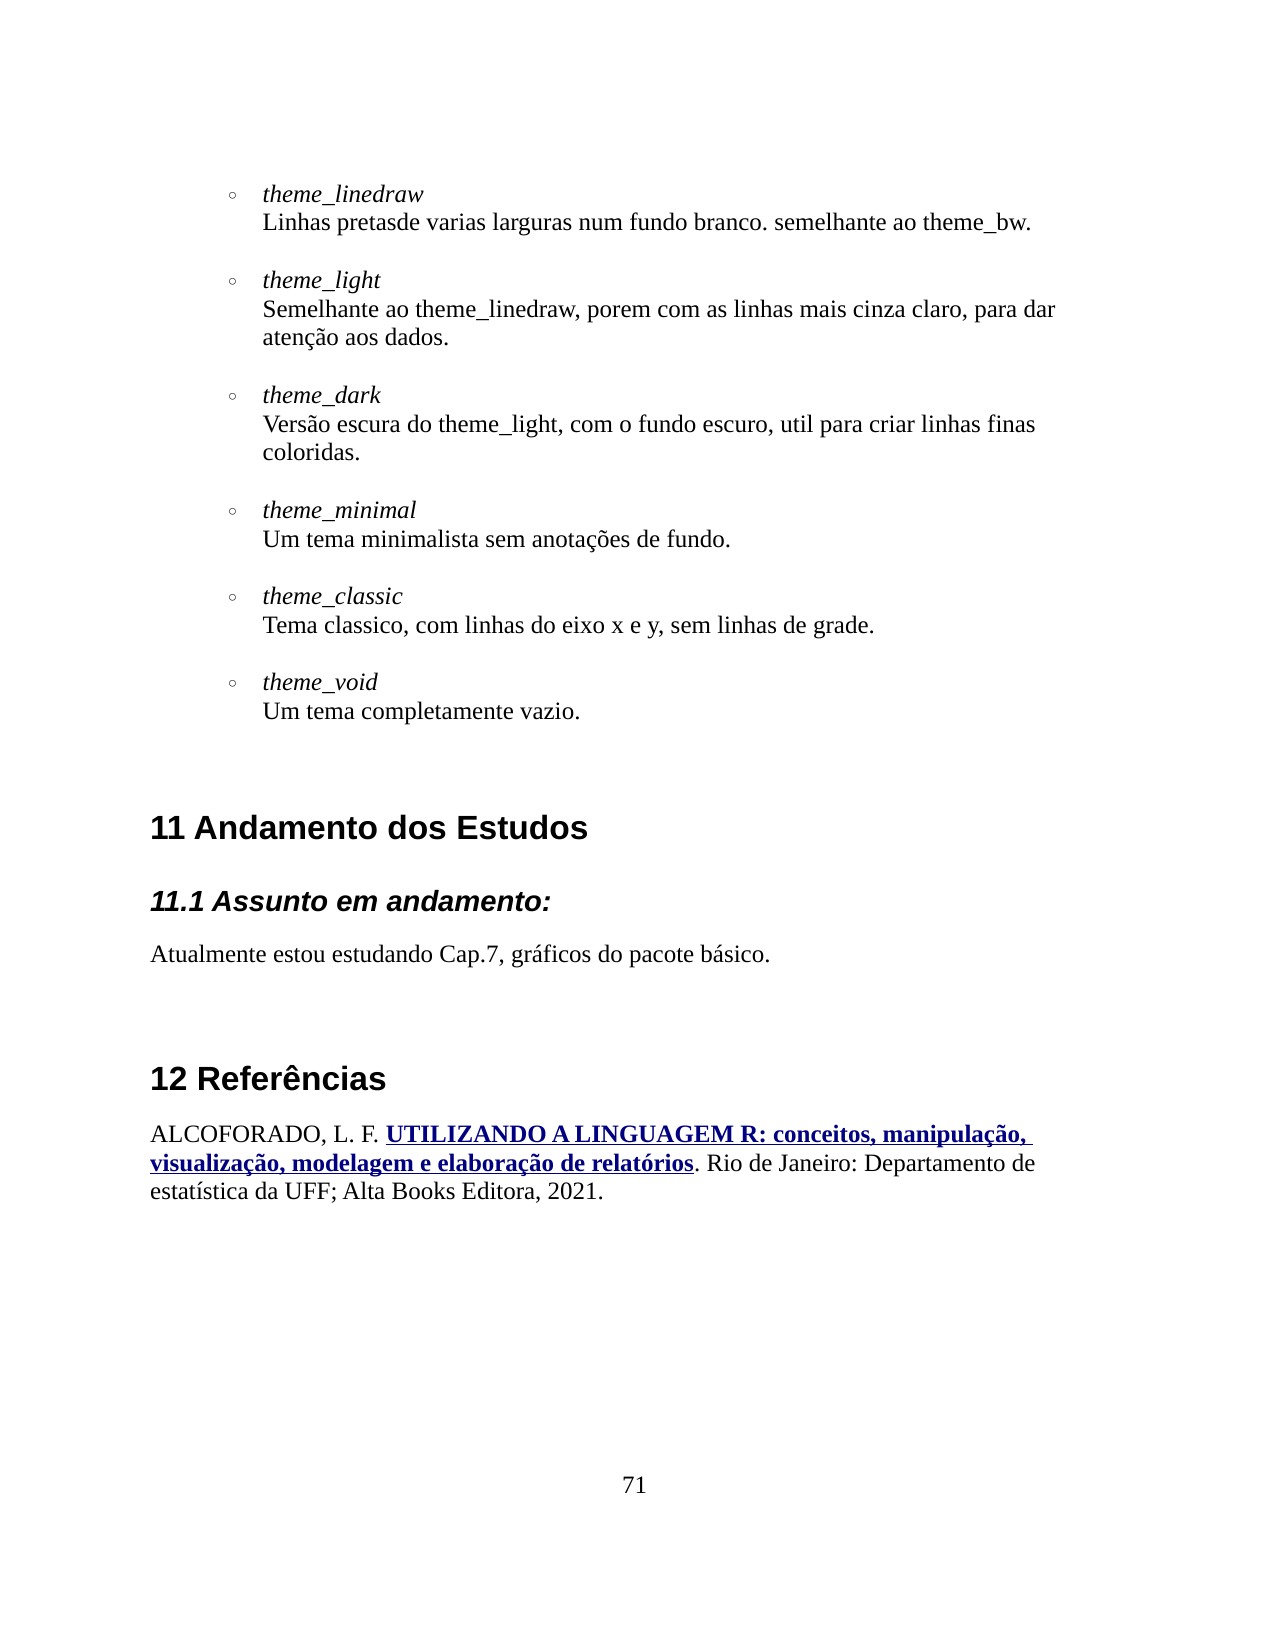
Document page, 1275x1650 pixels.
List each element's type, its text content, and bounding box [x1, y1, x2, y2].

subtitle 11.1 Assunto em andamento: [150, 884, 1125, 917]
list theme_dark Versão escura do theme_light, com o fundo escuro, util para criar linhas finas coloridas. [225, 380, 1125, 495]
text ALCOFORADO, L. F. UTILIZANDO A LINGUAGEM R: conceitos, manipulação, visualização, modelagem e elaboração de relatórios. Rio de Janeiro: Departamento de estatística da UFF; Alta Books Editora, 2021. [150, 1119, 1125, 1205]
list theme_minimal Um tema minimalista sem anotações de fundo. [225, 495, 1125, 581]
list theme_void Um tema completamente vazio. [225, 667, 1125, 754]
list [225, 150, 1125, 179]
subtitle 12 Referências [150, 1059, 1125, 1097]
subtitle 11 Andamento dos Estudos [150, 807, 1125, 846]
list theme_classic Tema classico, com linhas do eixo x e y, sem linhas de grade. [225, 581, 1125, 667]
text Atualmente estou estudando Cap.7, gráficos do pacote básico. [150, 939, 1125, 996]
list theme_light Semelhante ao theme_linedraw, porem com as linhas mais cinza claro, para dar atenção aos dados. [225, 265, 1125, 380]
list theme_linedraw Linhas pretasde varias larguras num fundo branco. semelhante ao theme_bw. [225, 179, 1125, 265]
